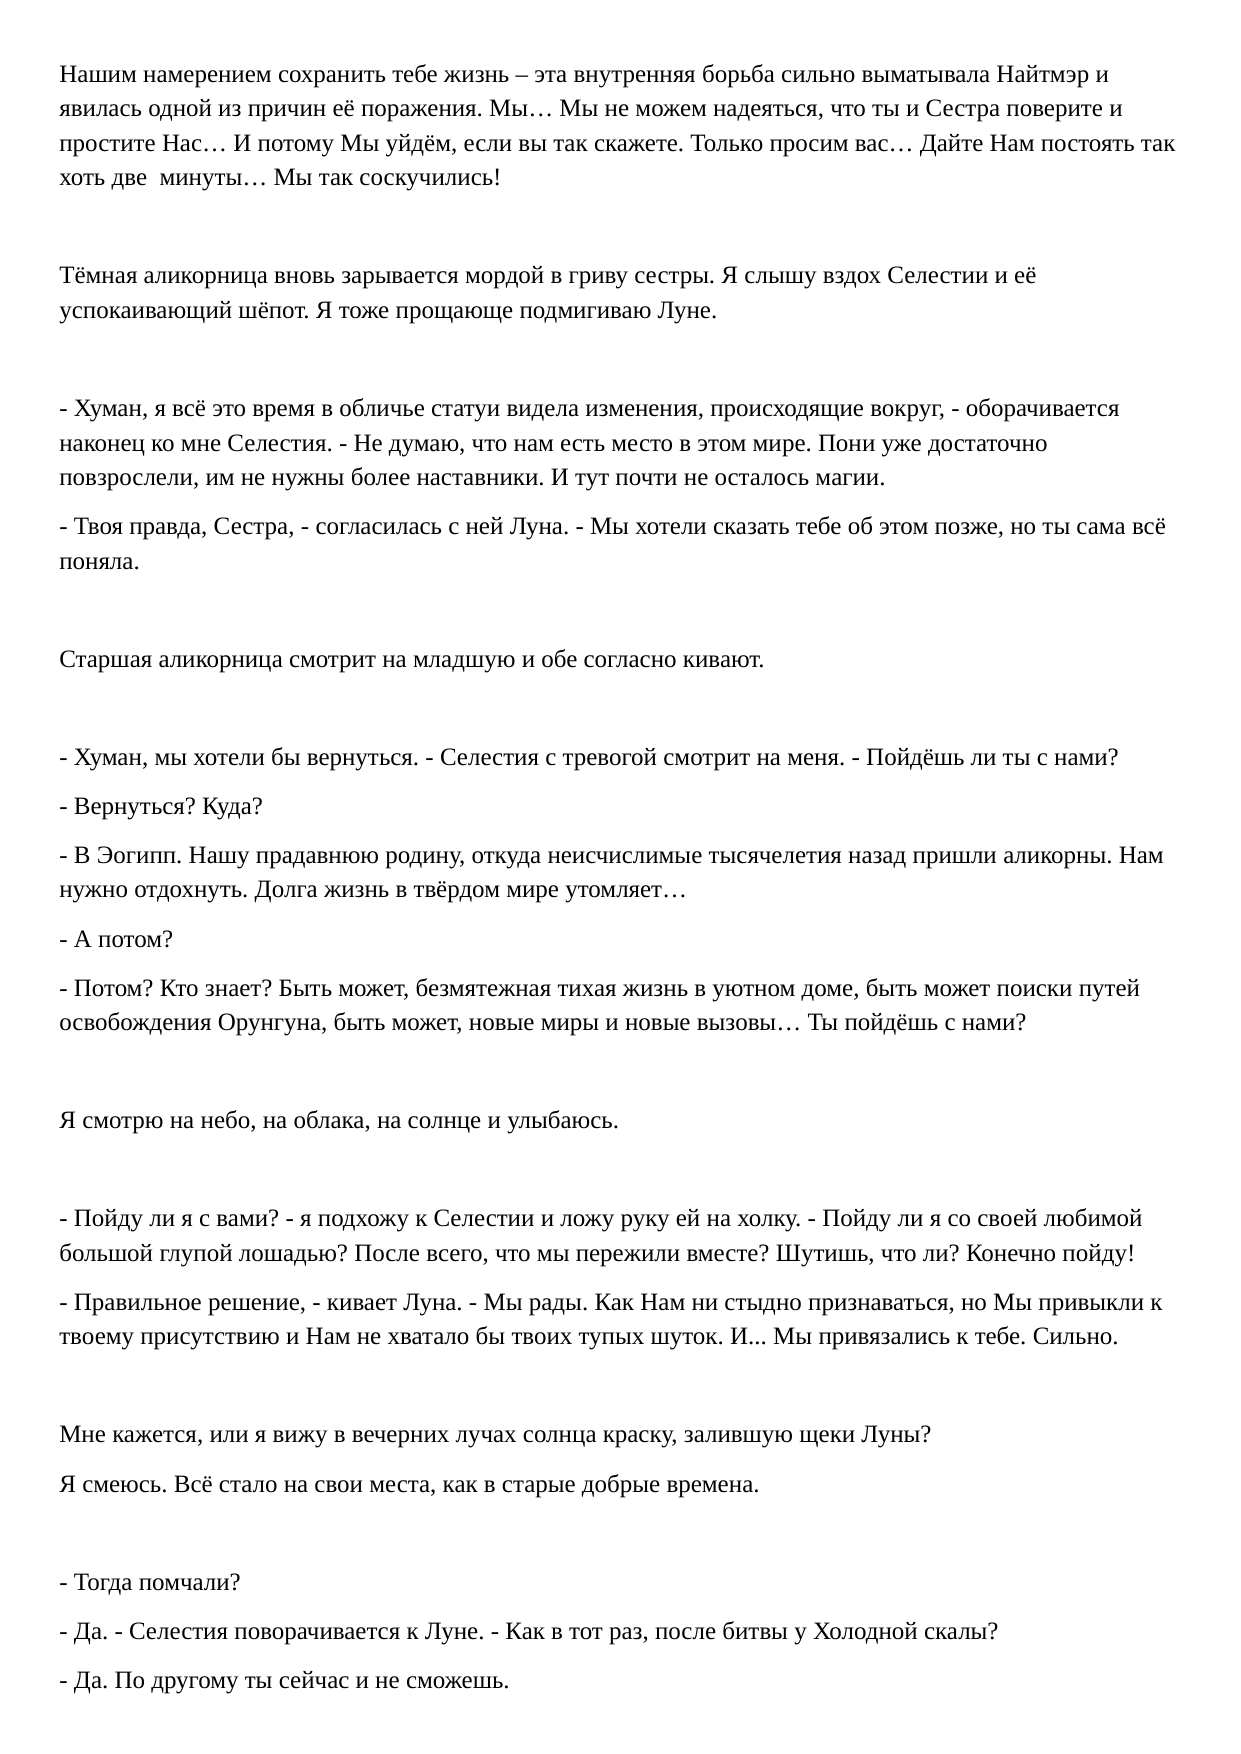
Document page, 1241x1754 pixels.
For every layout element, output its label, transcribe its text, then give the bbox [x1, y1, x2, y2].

text - Тогда помчали? [59, 1567, 1181, 1596]
text Тёмная аликорница вновь зарывается мордой в гриву сестры. Я слышу вздох Селестии и её успокаивающий шёпот. Я тоже прощающе подмигиваю Луне. [59, 261, 1181, 324]
text Я смеюсь. Всё стало на свои места, как в старые добрые времена. [59, 1469, 1181, 1497]
text - Пойду ли я с вами? - я подхожу к Селестии и ложу руку ей на холку. - Пойду ли я со своей любимой большой глупой лошадью? После всего, что мы пережили вместе? Шутишь, что ли? Конечно пойду! [59, 1203, 1181, 1267]
text - Потом? Кто знает? Быть может, безмятежная тихая жизнь в уютном доме, быть может поиски путей освобождения Орунгуна, быть может, новые миры и новые вызовы… Ты пойдёшь с нами? [59, 973, 1181, 1036]
text Нашим намерением сохранить тебе жизнь – эта внутренняя борьба сильно выматывала Найтмэр и явилась одной из причин её поражения. Мы… Мы не можем надеяться, что ты и Сестра поверите и простите Нас… И потому Мы уйдём, если вы так скажете. Только просим вас… Дайте Нам постоять так хоть две минуты… Мы так соскучились! [59, 59, 1181, 191]
text - В Эогипп. Нашу прадавнюю родину, откуда неисчислимые тысячелетия назад пришли аликорны. Нам нужно отдохнуть. Долга жизнь в твёрдом мире утомляет… [59, 840, 1181, 903]
text - Хуман, я всё это время в обличье статуи видела изменения, происходящие вокруг, - оборачивается наконец ко мне Селестия. - Не думаю, что нам есть место в этом мире. Пони уже достаточно повзрослели, им не нужны более наставники. И тут почти не осталось магии. [59, 393, 1181, 491]
text Мне кажется, или я вижу в вечерних лучах солнца краску, залившую щеки Луны? [59, 1419, 1181, 1448]
text - Да. По другому ты сейчас и не сможешь. [59, 1665, 1181, 1694]
text - Правильное решение, - кивает Луна. - Мы рады. Как Нам ни стыдно признаваться, но Мы привыкли к твоему присутствию и Нам не хватало бы твоих тупых шуток. И... Мы привязались к тебе. Сильно. [59, 1287, 1181, 1350]
text - А потом? [59, 924, 1181, 952]
text - Твоя правда, Сестра, - согласилась с ней Луна. - Мы хотели сказать тебе об этом позже, но ты сама всё поняла. [59, 511, 1181, 574]
text - Вернуться? Куда? [59, 791, 1181, 820]
text Старшая аликорница смотрит на младшую и обе согласно кивают. [59, 644, 1181, 673]
text - Хуман, мы хотели бы вернуться. - Селестия с тревогой смотрит на меня. - Пойдёшь ли ты с нами? [59, 742, 1181, 771]
text Я смотрю на небо, на облака, на солнце и улыбаюсь. [59, 1105, 1181, 1134]
text - Да. - Селестия поворачивается к Луне. - Как в тот раз, после битвы у Холодной скалы? [59, 1616, 1181, 1644]
